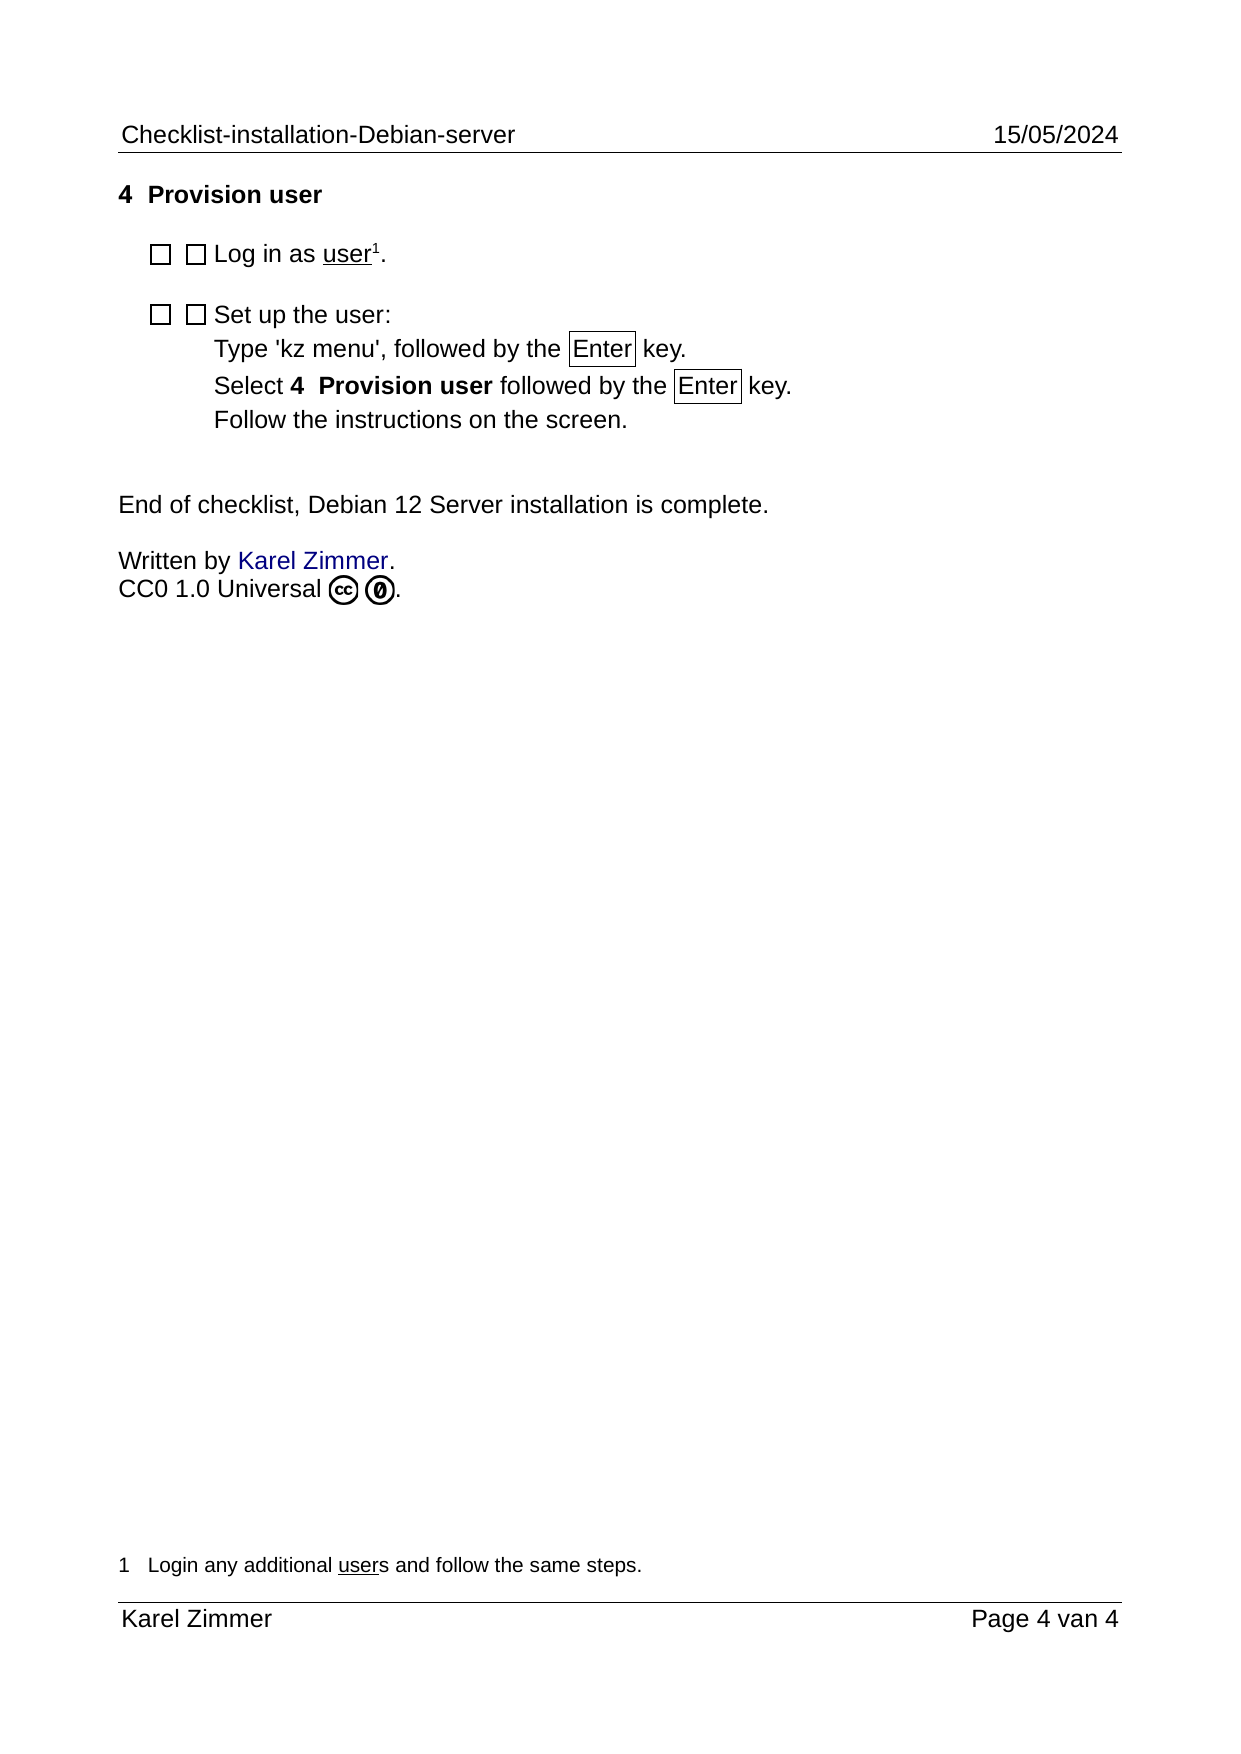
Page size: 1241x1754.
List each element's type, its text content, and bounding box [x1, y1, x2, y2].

table_cell [213, 269, 1122, 300]
table_cell [177, 405, 213, 435]
table_cell [142, 300, 177, 330]
table_cell [177, 330, 213, 367]
table_header [142, 239, 177, 269]
text Written by Karel Zimmer. [118, 547, 1122, 575]
table_header Log in as USER. [213, 239, 1122, 269]
table_cell [118, 330, 142, 367]
table_cell [142, 330, 177, 367]
table_cell [118, 300, 142, 330]
text End of checklist, Debian 12 Server installation is complete. [118, 491, 1122, 519]
table_cell Type 'kz menu', followed by the Enter key. [213, 330, 1122, 367]
text CC0 1.0 Universal [118, 575, 328, 605]
table_cell Set up the user: [213, 300, 1122, 330]
picture [328, 575, 359, 605]
table_cell [118, 368, 142, 405]
table_cell [142, 405, 177, 435]
table_cell [177, 300, 213, 330]
table_cell [118, 269, 142, 300]
table_cell Select 4 Provision user followed by the Enter key. [213, 368, 1122, 405]
table_header [177, 239, 213, 269]
table_cell [177, 368, 213, 405]
table_cell [118, 405, 142, 435]
table_cell Follow the instructions on the screen. [213, 405, 1122, 435]
table_cell [177, 269, 213, 300]
table_cell [142, 269, 177, 300]
table_header [118, 239, 142, 269]
list Provision user [118, 177, 1122, 211]
picture [365, 575, 395, 605]
table_cell [142, 368, 177, 405]
text . [395, 575, 1122, 605]
